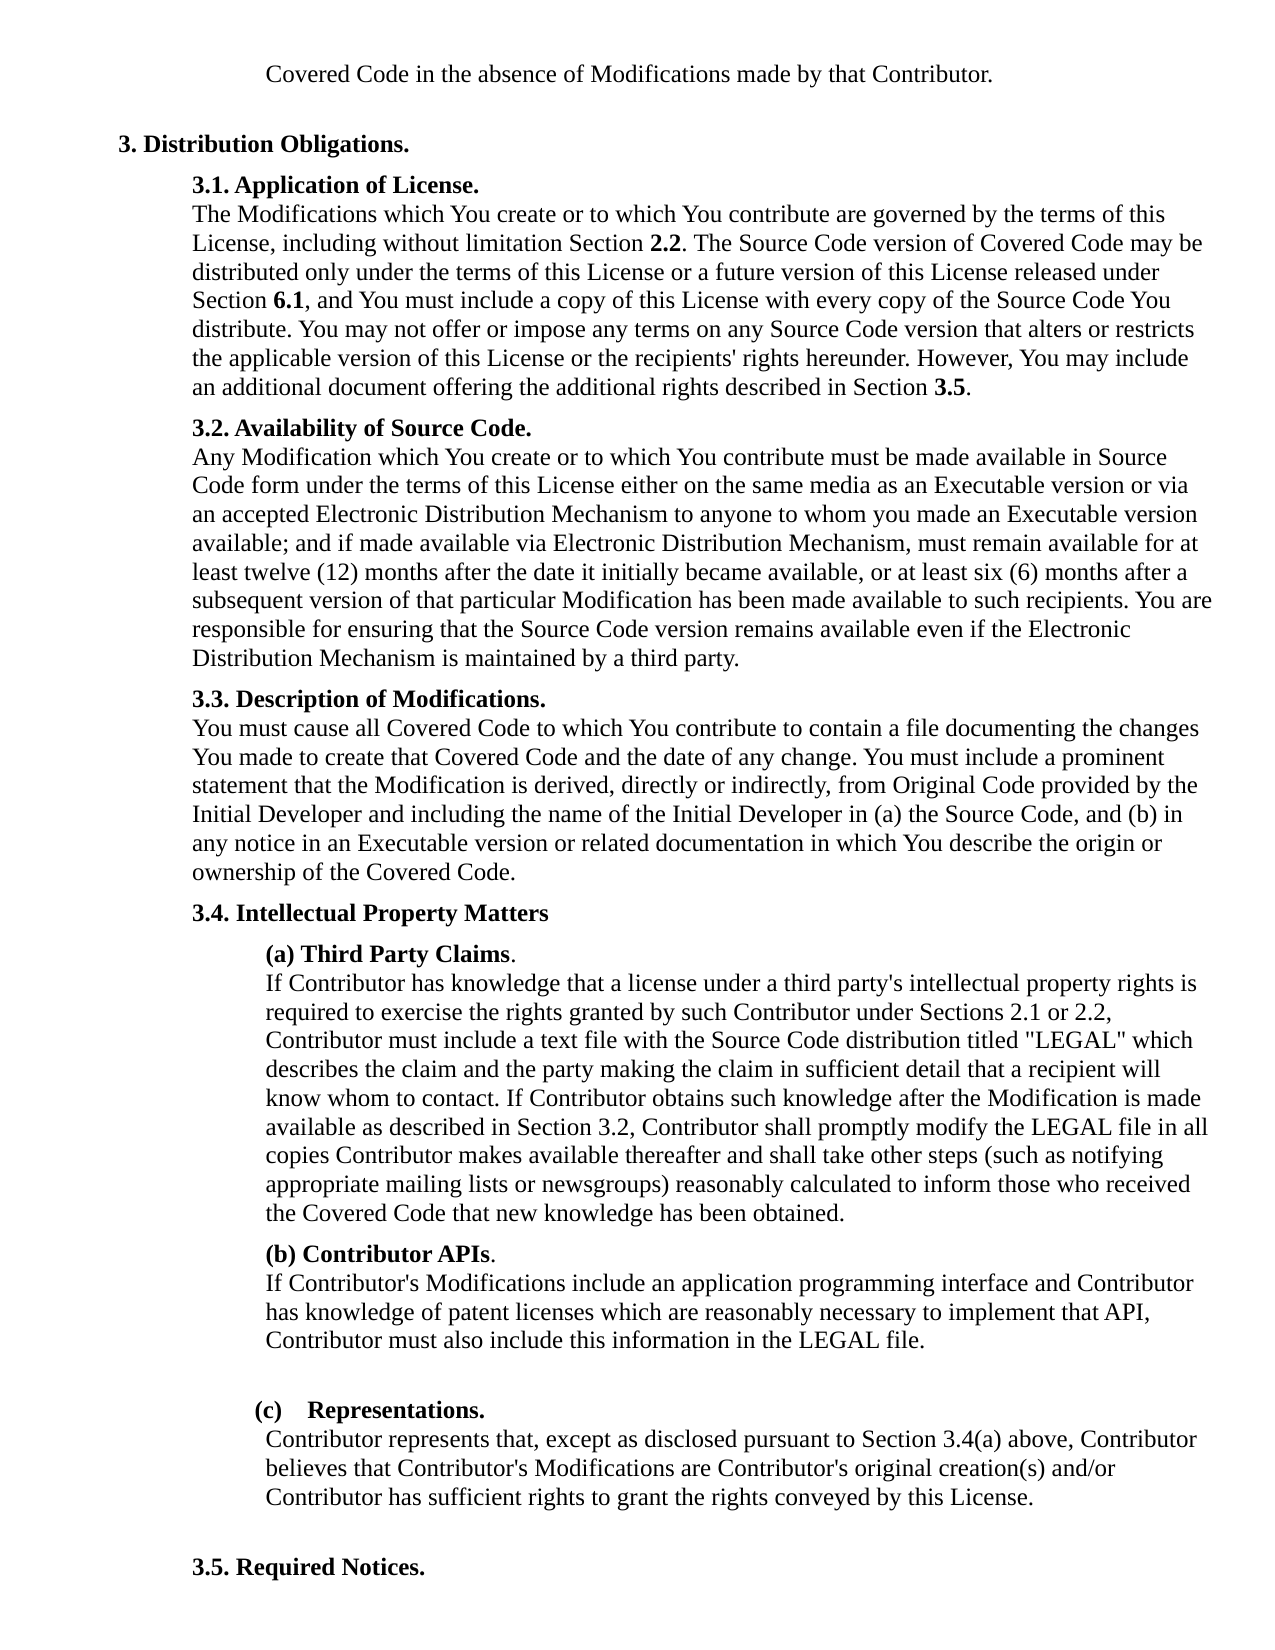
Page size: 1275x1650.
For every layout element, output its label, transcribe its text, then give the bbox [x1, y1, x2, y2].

list (a) Third Party Claims. If Contributor has knowledge that a license under a third party's intellectual property rights is required to exercise the rights granted by such Contributor under Sections 2.1 or 2.2, Contributor must include a text file with the Source Code distribution titled "LEGAL'' which describes the claim and the party making the claim in sufficient detail that a recipient will know whom to contact. If Contributor obtains such knowledge after the Modification is made available as described in Section 3.2, Contributor shall promptly modify the LEGAL file in all copies Contributor makes available thereafter and shall take other steps (such as notifying appropriate mailing lists or newsgroups) reasonably calculated to inform those who received the Covered Code that new knowledge has been obtained. [236, 939, 1216, 1227]
list (c) Representations. [162, 1395, 1216, 1424]
list 3.5. Required Notices. [162, 1523, 1216, 1580]
list Contributor represents that, except as disclosed pursuant to Section 3.4(a) above, Contributor believes that Contributor's Modifications are Contributor's original creation(s) and/or Contributor has sufficient rights to grant the rights conveyed by this License. [236, 1424, 1216, 1510]
list Covered Code in the absence of Modifications made by that Contributor. [236, 59, 1216, 88]
list 3.1. Application of License. The Modifications which You create or to which You contribute are governed by the terms of this License, including without limitation Section 2.2. The Source Code version of Covered Code may be distributed only under the terms of this License or a future version of this License released under Section 6.1, and You must include a copy of this License with every copy of the Source Code You distribute. You may not offer or impose any terms on any Source Code version that alters or restricts the applicable version of this License or the recipients' rights hereunder. However, You may include an additional document offering the additional rights described in Section 3.5. [162, 170, 1216, 400]
list 3.2. Availability of Source Code. Any Modification which You create or to which You contribute must be made available in Source Code form under the terms of this License either on the same media as an Executable version or via an accepted Electronic Distribution Mechanism to anyone to whom you made an Executable version available; and if made available via Electronic Distribution Mechanism, must remain available for at least twelve (12) months after the date it initially became available, or at least six (6) months after a subsequent version of that particular Modification has been made available to such recipients. You are responsible for ensuring that the Source Code version remains available even if the Electronic Distribution Mechanism is maintained by a third party. [162, 413, 1216, 672]
list 3.3. Description of Modifications. You must cause all Covered Code to which You contribute to contain a file documenting the changes You made to create that Covered Code and the date of any change. You must include a prominent statement that the Modification is derived, directly or indirectly, from Original Code provided by the Initial Developer and including the name of the Initial Developer in (a) the Source Code, and (b) in any notice in an Executable version or related documentation in which You describe the origin or ownership of the Covered Code. [162, 684, 1216, 885]
text 3. Distribution Obligations. [118, 100, 1216, 158]
list 3.4. Intellectual Property Matters [162, 898, 1216, 927]
list (b) Contributor APIs. If Contributor's Modifications include an application programming interface and Contributor has knowledge of patent licenses which are reasonably necessary to implement that API, Contributor must also include this information in the LEGAL file. [236, 1239, 1216, 1383]
